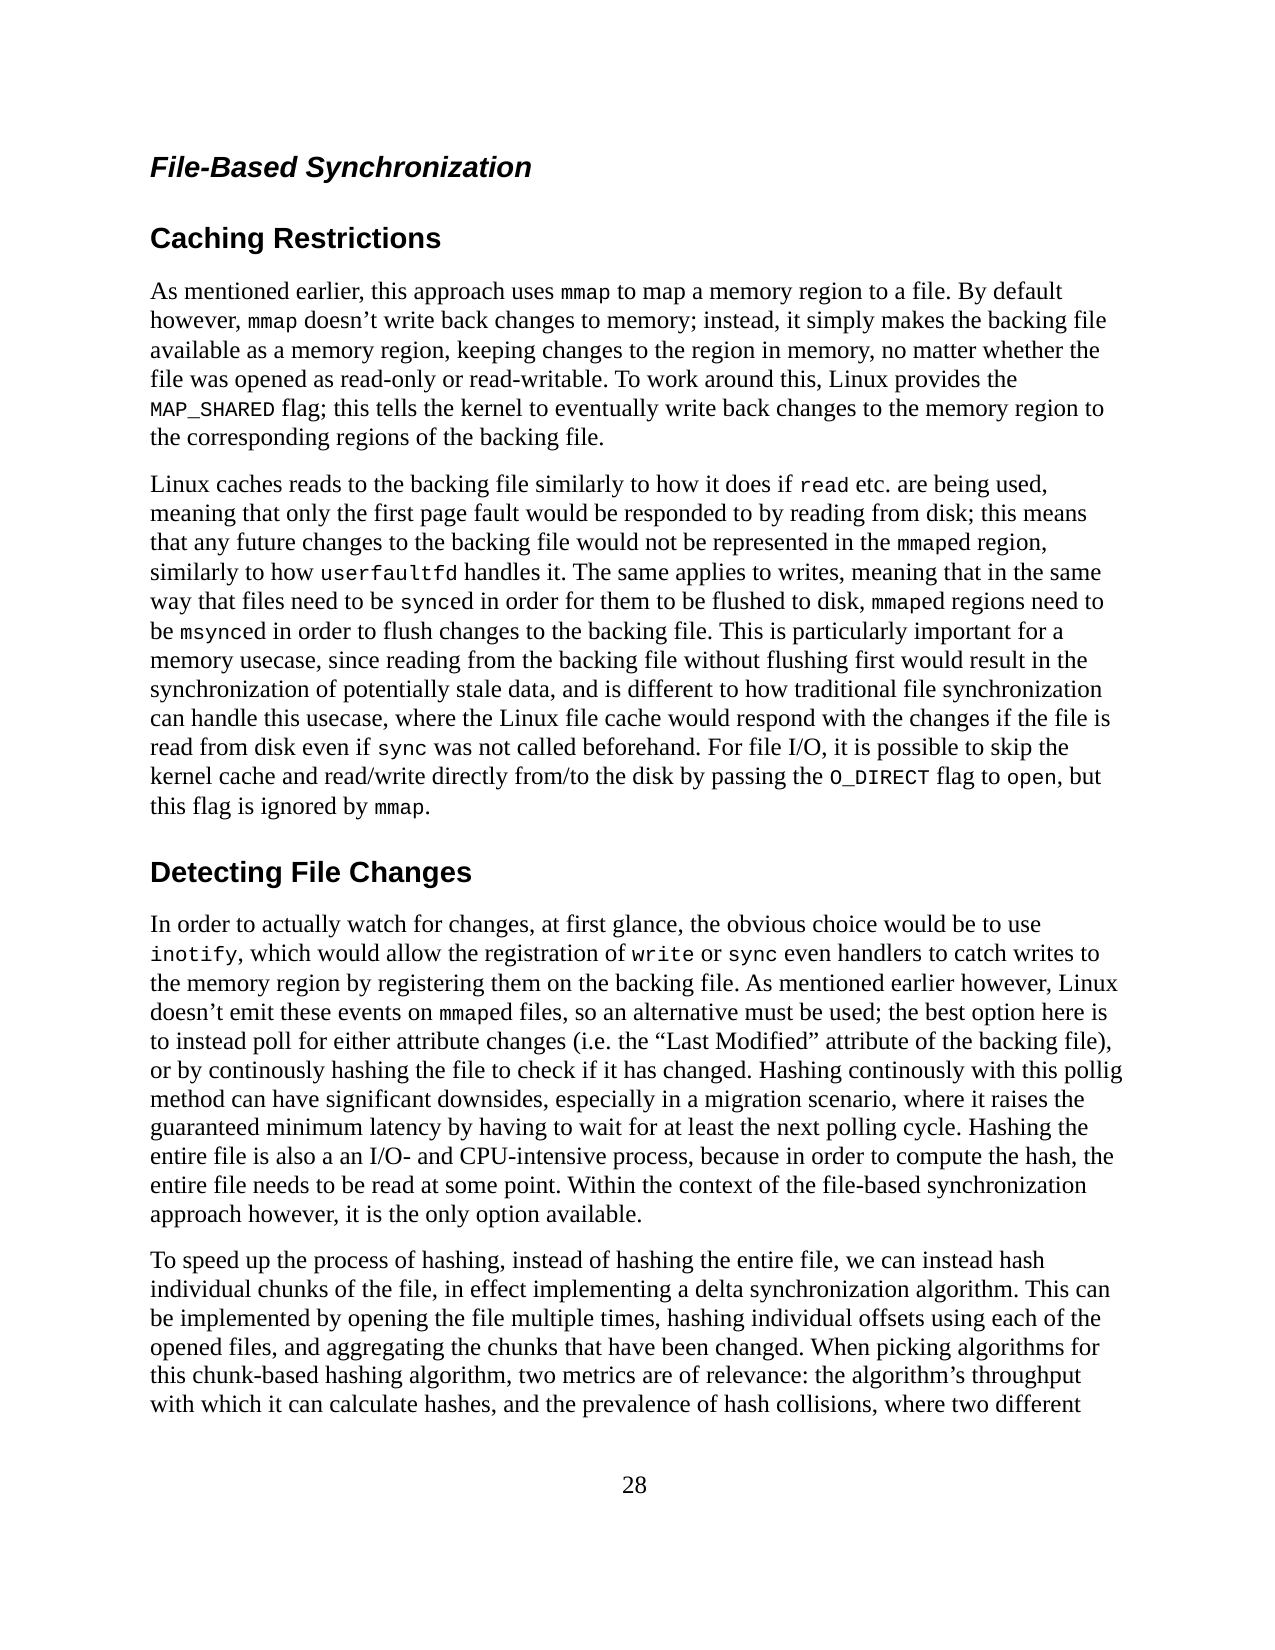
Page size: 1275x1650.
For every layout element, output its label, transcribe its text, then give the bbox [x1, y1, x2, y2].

subtitle File-Based Synchronization [150, 150, 1125, 183]
text Linux caches reads to the backing file similarly to how it does if read etc. are being used, meaning that only the first page fault would be responded to by reading from disk; this means that any future changes to the backing file would not be represented in the mmaped region, similarly to how userfaultfd handles it. The same applies to writes, meaning that in the same way that files need to be synced in order for them to be flushed to disk, mmaped regions need to be msynced in order to flush changes to the backing file. This is particularly important for a memory usecase, since reading from the backing file without flushing first would result in the synchronization of potentially stale data, and is different to how traditional file synchronization can handle this usecase, where the Linux file cache would respond with the changes if the file is read from disk even if sync was not called beforehand. For file I/O, it is possible to skip the kernel cache and read/write directly from/to the disk by passing the O_DIRECT flag to open, but this flag is ignored by mmap. [150, 469, 1125, 821]
subtitle Detecting File Changes [150, 854, 1125, 888]
subtitle Caching Restrictions [150, 221, 1125, 254]
text In order to actually watch for changes, at first glance, the obvious choice would be to use inotify, which would allow the registration of write or sync even handlers to catch writes to the memory region by registering them on the backing file. As mentioned earlier however, Linux doesn’t emit these events on mmaped files, so an alternative must be used; the best option here is to instead poll for either attribute changes (i.e. the “Last Modified” attribute of the backing file), or by continously hashing the file to check if it has changed. Hashing continously with this pollig method can have significant downsides, especially in a migration scenario, where it raises the guaranteed minimum latency by having to wait for at least the next polling cycle. Hashing the entire file is also a an I/O- and CPU-intensive process, because in order to compute the hash, the entire file needs to be read at some point. Within the context of the file-based synchronization approach however, it is the only option available. [150, 909, 1125, 1227]
text To speed up the process of hashing, instead of hashing the entire file, we can instead hash individual chunks of the file, in effect implementing a delta synchronization algorithm. This can be implemented by opening the file multiple times, hashing individual offsets using each of the opened files, and aggregating the chunks that have been changed. When picking algorithms for this chunk-based hashing algorithm, two metrics are of relevance: the algorithm’s throughput with which it can calculate hashes, and the prevalence of hash collisions, where two different [150, 1245, 1125, 1418]
text As mentioned earlier, this approach uses mmap to map a memory region to a file. By default however, mmap doesn’t write back changes to memory; instead, it simply makes the backing file available as a memory region, keeping changes to the region in memory, no matter whether the file was opened as read-only or read-writable. To work around this, Linux provides the MAP_SHARED flag; this tells the kernel to eventually write back changes to the memory region to the corresponding regions of the backing file. [150, 276, 1125, 451]
